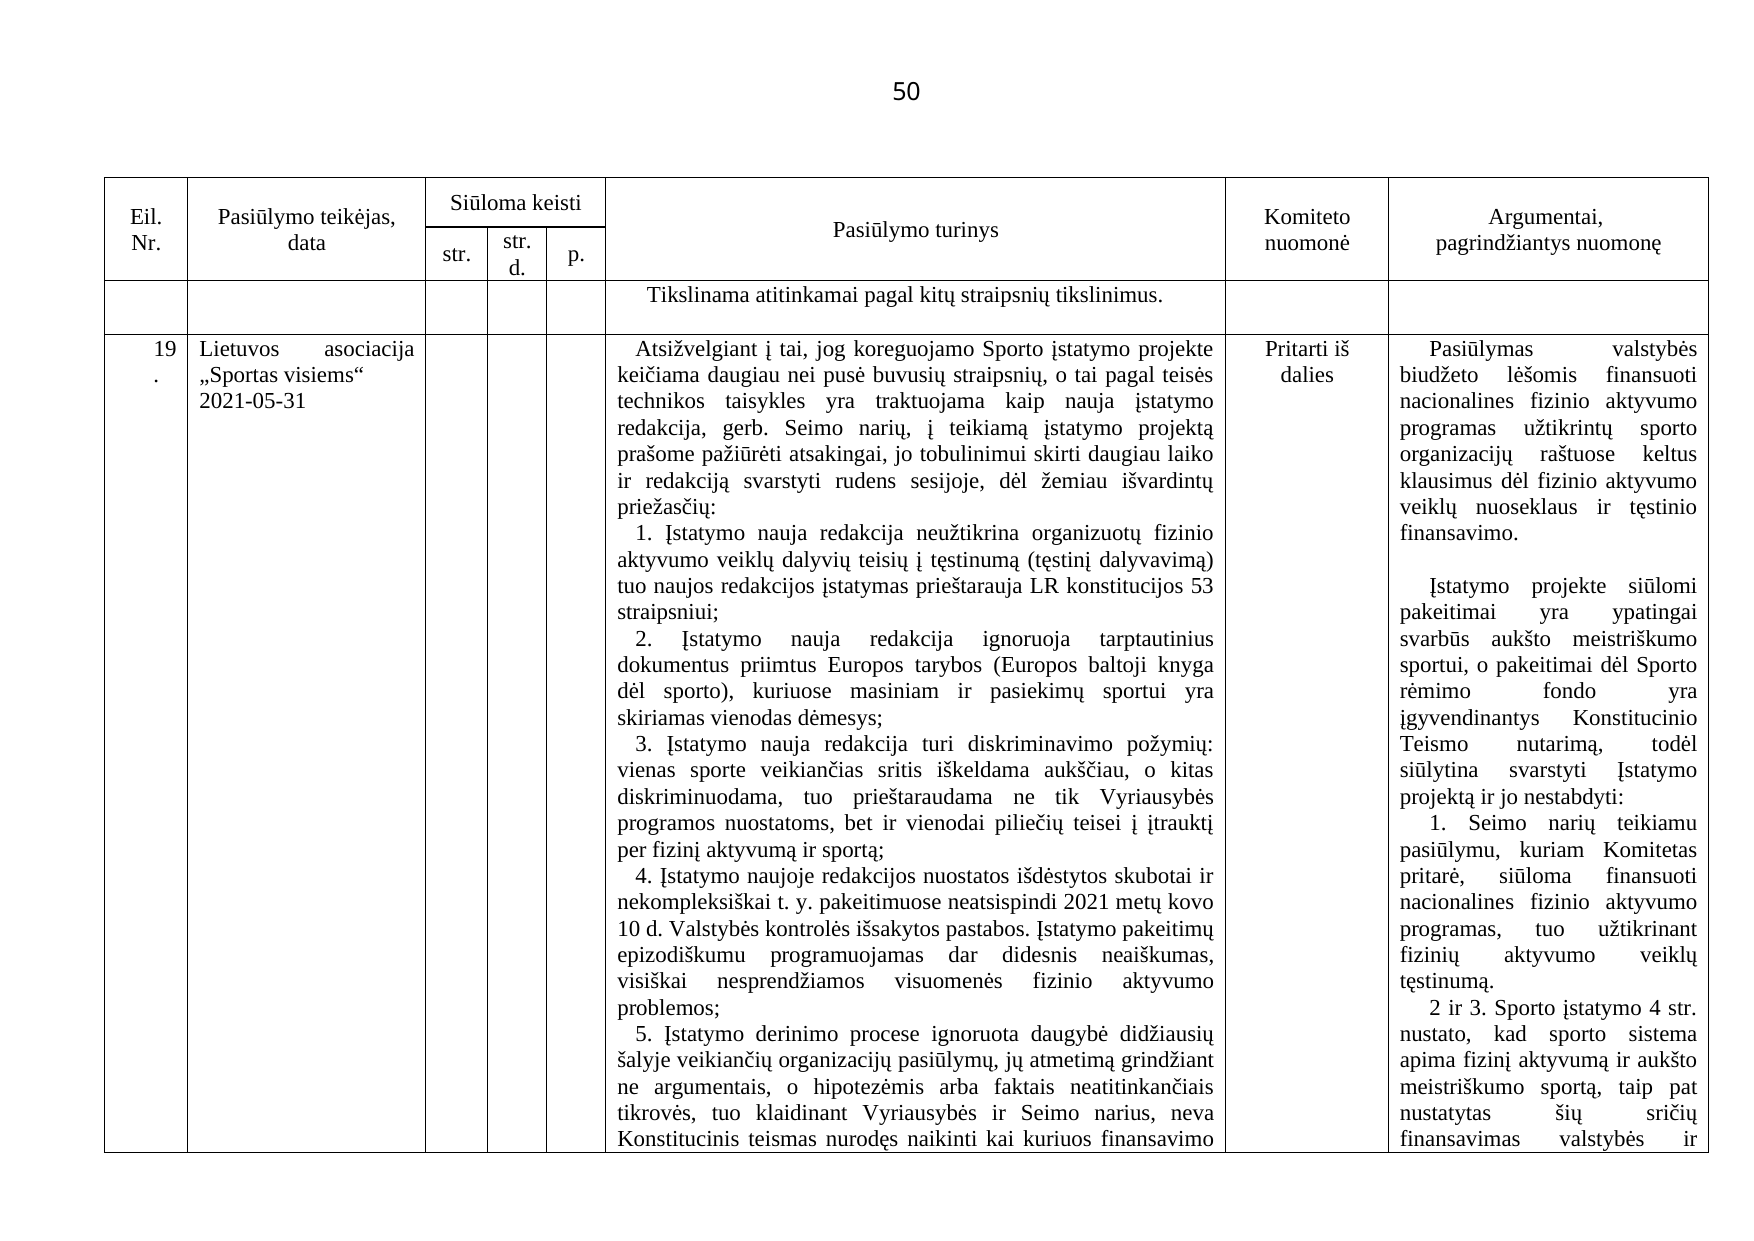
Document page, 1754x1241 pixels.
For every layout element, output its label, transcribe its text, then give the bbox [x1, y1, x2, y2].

table_cell [105, 281, 187, 334]
table_cell [547, 335, 605, 1152]
table_header Pasiūlymo teikėjas, data [188, 178, 425, 280]
table_header Eil. Nr. [105, 178, 187, 280]
table_cell Lietuvos asociacija „Sportas visiems“ 2021-05-31 [188, 335, 425, 1152]
table_cell [105, 335, 187, 1152]
table_cell [488, 281, 546, 334]
table_header Siūloma keisti [426, 178, 605, 226]
table_header Argumentai, pagrindžiantys nuomonę [1389, 178, 1708, 280]
table_cell str. d. [488, 228, 546, 280]
table_cell Atsižvelgiant į tai, jog koreguojamo Sporto įstatymo projekte keičiama daugiau nei pusė buvusių straipsnių, o tai pagal teisės technikos taisykles yra traktuojama kaip nauja įstatymo redakcija, gerb. Seimo narių, į teikiamą įstatymo projektą prašome pažiūrėti atsakingai, jo tobulinimui skirti daugiau laiko ir redakciją svarstyti rudens sesijoje, dėl žemiau išvardintų priežasčių: 1. Įstatymo nauja redakcija neužtikrina organizuotų fizinio aktyvumo veiklų dalyvių teisių į tęstinumą (tęstinį dalyvavimą) tuo naujos redakcijos įstatymas prieštarauja LR konstitucijos 53 straipsniui; 2. Įstatymo nauja redakcija ignoruoja tarptautinius dokumentus priimtus Europos tarybos (Europos baltoji knyga dėl sporto), kuriuose masiniam ir pasiekimų sportui yra skiriamas vienodas dėmesys; 3. Įstatymo nauja redakcija turi diskriminavimo požymių: vienas sporte veikiančias sritis iškeldama aukščiau, o kitas diskriminuodama, tuo prieštaraudama ne tik Vyriausybės programos nuostatoms, bet ir vienodai piliečių teisei į įtrauktį per fizinį aktyvumą ir sportą; 4. Įstatymo naujoje redakcijos nuostatos išdėstytos skubotai ir nekompleksiškai t. y. pakeitimuose neatsispindi 2021 metų kovo 10 d. Valstybės kontrolės išsakytos pastabos. Įstatymo pakeitimų epizodiškumu programuojamas dar didesnis neaiškumas, visiškai nesprendžiamos visuomenės fizinio aktyvumo problemos; 5. Įstatymo derinimo procese ignoruota daugybė didžiausių šalyje veikiančių organizacijų pasiūlymų, jų atmetimą grindžiant ne argumentais, o hipotezėmis arba faktais neatitinkančiais tikrovės, tuo klaidinant Vyriausybės ir Seimo narius, neva Konstitucinis teismas nurodęs naikinti kai kuriuos finansavimo [606, 335, 1225, 1152]
table_cell [188, 281, 425, 334]
table_cell p. [547, 228, 605, 280]
table_cell [488, 335, 546, 1152]
table_cell [547, 281, 605, 334]
table_cell Tikslinama atitinkamai pagal kitų straipsnių tikslinimus. [606, 281, 1225, 334]
table_cell [1389, 281, 1708, 334]
table_header Pasiūlymo turinys [606, 178, 1225, 280]
table_header Komiteto nuomonė [1226, 178, 1388, 280]
table_cell [426, 335, 487, 1152]
table_cell [1226, 281, 1388, 334]
table_cell Pritarti iš dalies [1226, 335, 1388, 1152]
table_cell [426, 281, 487, 334]
table_cell Pasiūlymas valstybės biudžeto lėšomis finansuoti nacionalines fizinio aktyvumo programas užtikrintų sporto organizacijų raštuose keltus klausimus dėl fizinio aktyvumo veiklų nuoseklaus ir tęstinio finansavimo. Įstatymo projekte siūlomi pakeitimai yra ypatingai svarbūs aukšto meistriškumo sportui, o pakeitimai dėl Sporto rėmimo fondo yra įgyvendinantys Konstitucinio Teismo nutarimą, todėl siūlytina svarstyti Įstatymo projektą ir jo nestabdyti: 1. Seimo narių teikiamu pasiūlymu, kuriam Komitetas pritarė, siūloma finansuoti nacionalines fizinio aktyvumo programas, tuo užtikrinant fizinių aktyvumo veiklų tęstinumą. 2 ir 3. Sporto įstatymo 4 str. nustato, kad sporto sistema apima fizinį aktyvumą ir aukšto meistriškumo sportą, taip pat nustatytas šių sričių finansavimas valstybės ir [1389, 335, 1708, 1152]
table_cell str. [426, 228, 487, 280]
